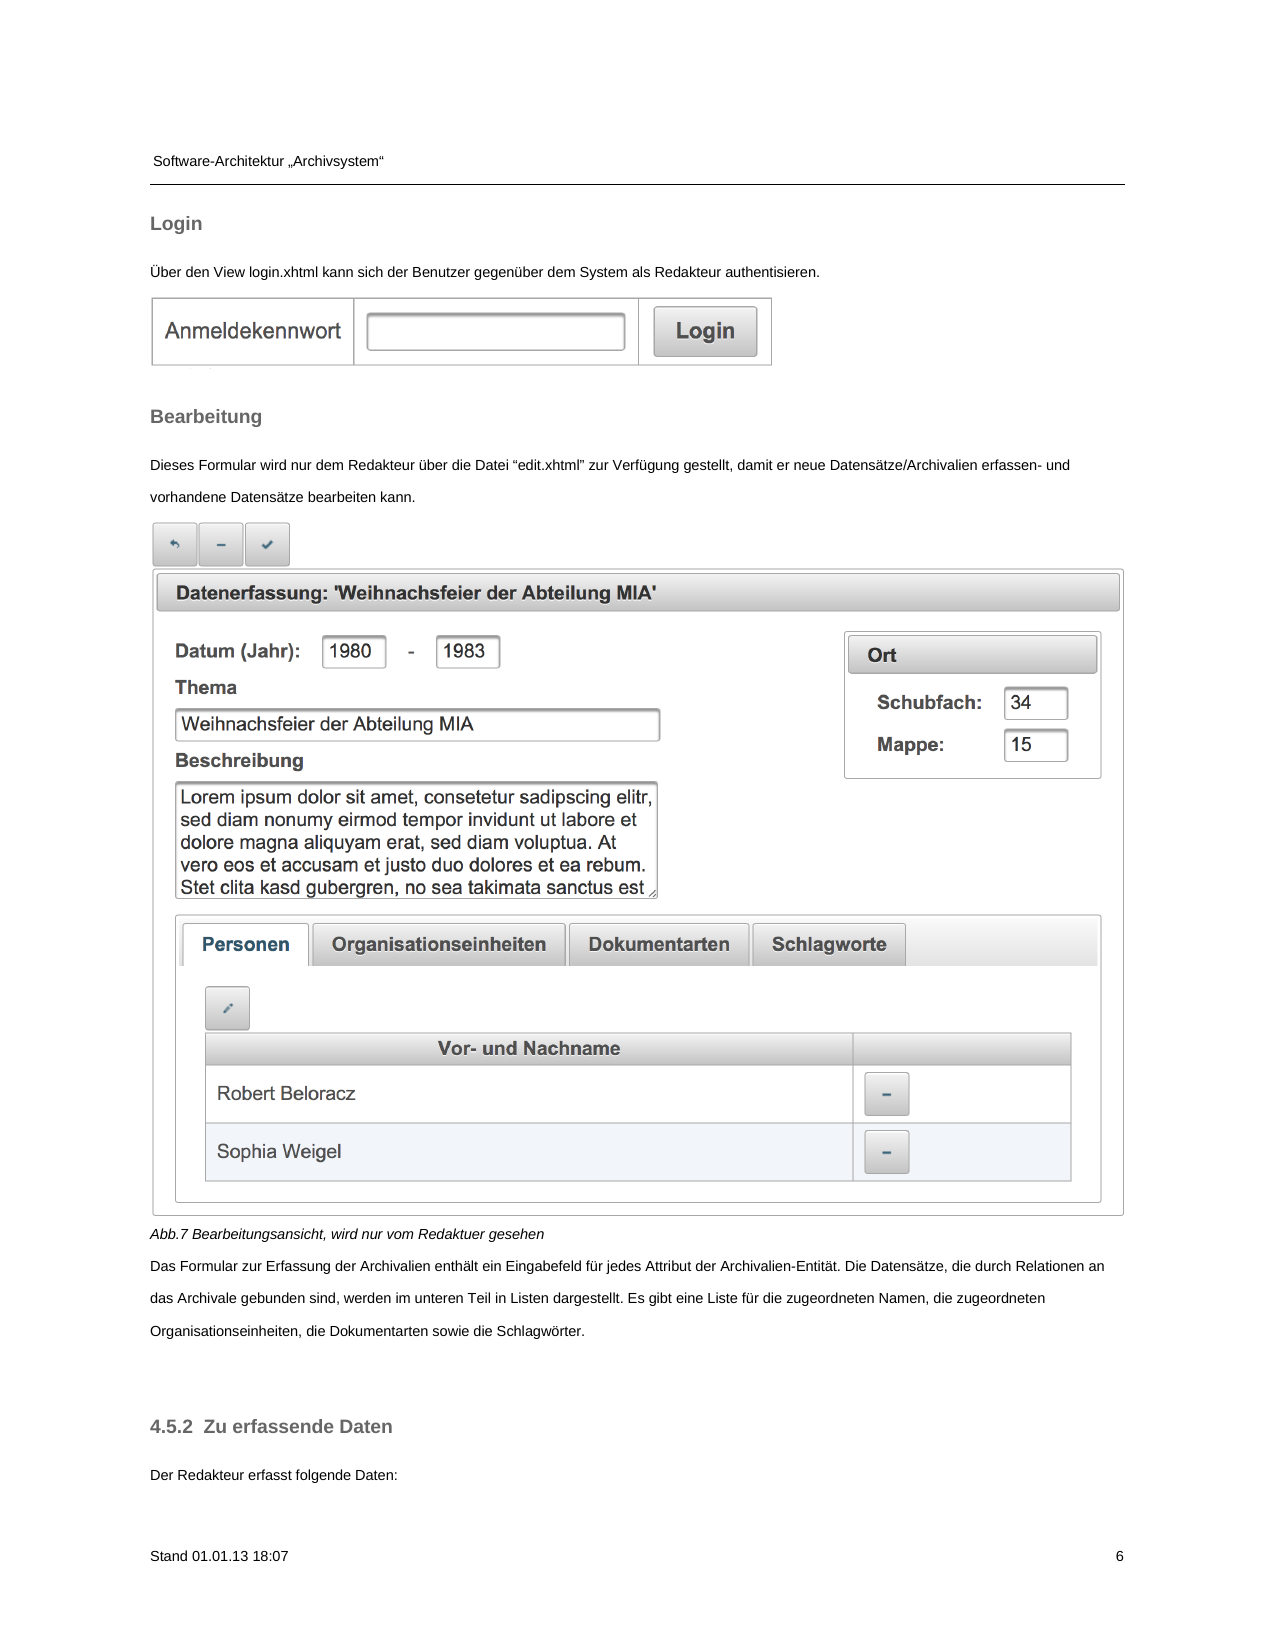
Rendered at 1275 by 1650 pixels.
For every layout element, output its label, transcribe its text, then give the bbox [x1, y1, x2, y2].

picture [150, 521, 1125, 1219]
text Der Redakteur erfasst folgende Daten: [150, 1467, 1125, 1495]
text Über den View login.xhtml kann sich der Benutzer gegenüber dem System als Redakteur authentisieren. [150, 264, 1125, 292]
text Dieses Formular wird nur dem Redakteur über die Datei “edit.xhtml” zur Verfügung gestellt, damit er neue Datensätze/Archivalien erfassen- und vorhandene Datensätze bearbeiten kann. [150, 457, 1125, 517]
subtitle Login [150, 213, 1125, 251]
text Abb.7 Bearbeitungsansicht, wird nur vom Redaktuer gesehen [150, 1227, 1125, 1255]
picture [150, 296, 773, 369]
subtitle 4.5.2 Zu erfassende Daten [150, 1416, 1125, 1454]
text Das Formular zur Erfassung der Archivalien enthält ein Eingabefeld für jedes Attribut der Archivalien-Entität. Die Datensätze, die durch Relationen an das Archivale gebunden sind, werden im unteren Teil in Listen dargestellt. Es gibt eine Liste für die zugeordneten Namen, die zugeordneten Organisationseinheiten, die Dokumentarten sowie die Schlagwörter. [150, 1259, 1125, 1351]
subtitle Bearbeitung [150, 406, 1125, 443]
